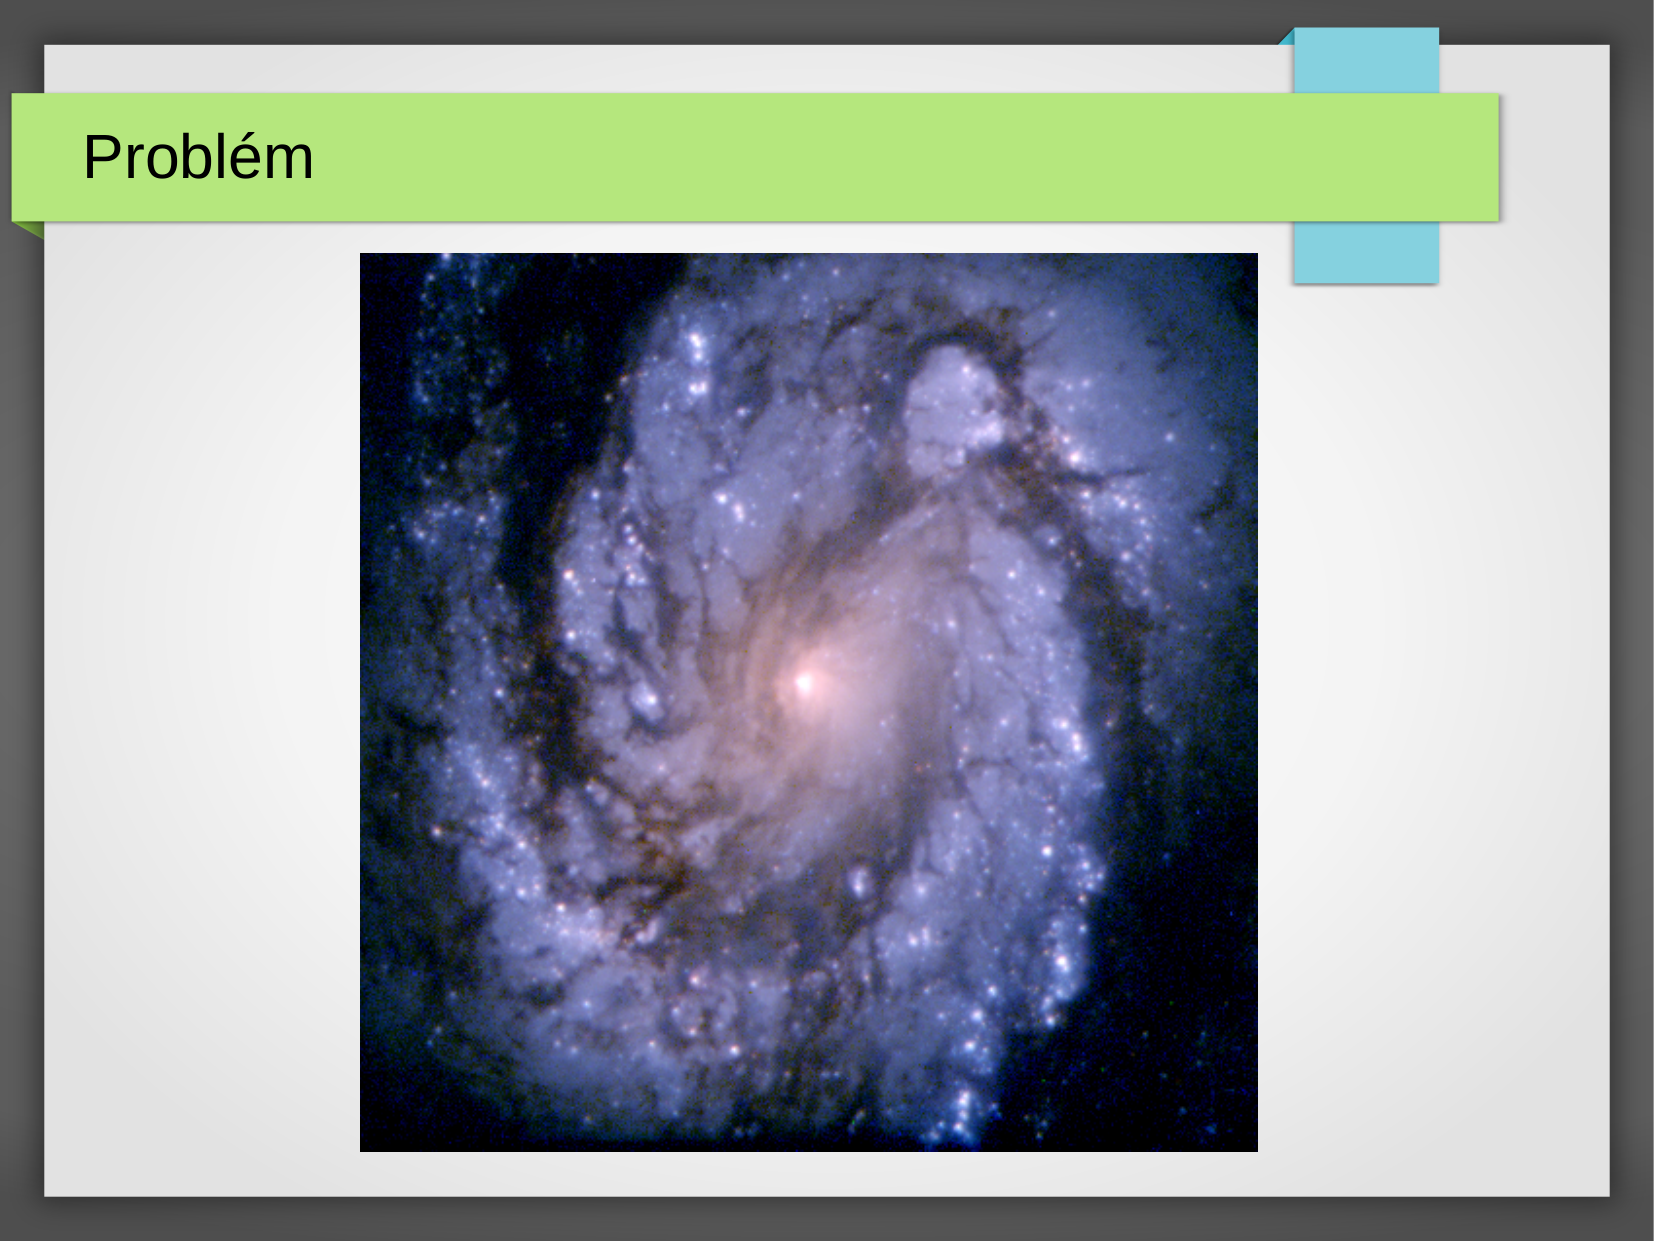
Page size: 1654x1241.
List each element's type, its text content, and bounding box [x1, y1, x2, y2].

title Problém [82, 50, 1264, 258]
picture [0, 0, 1654, 1241]
